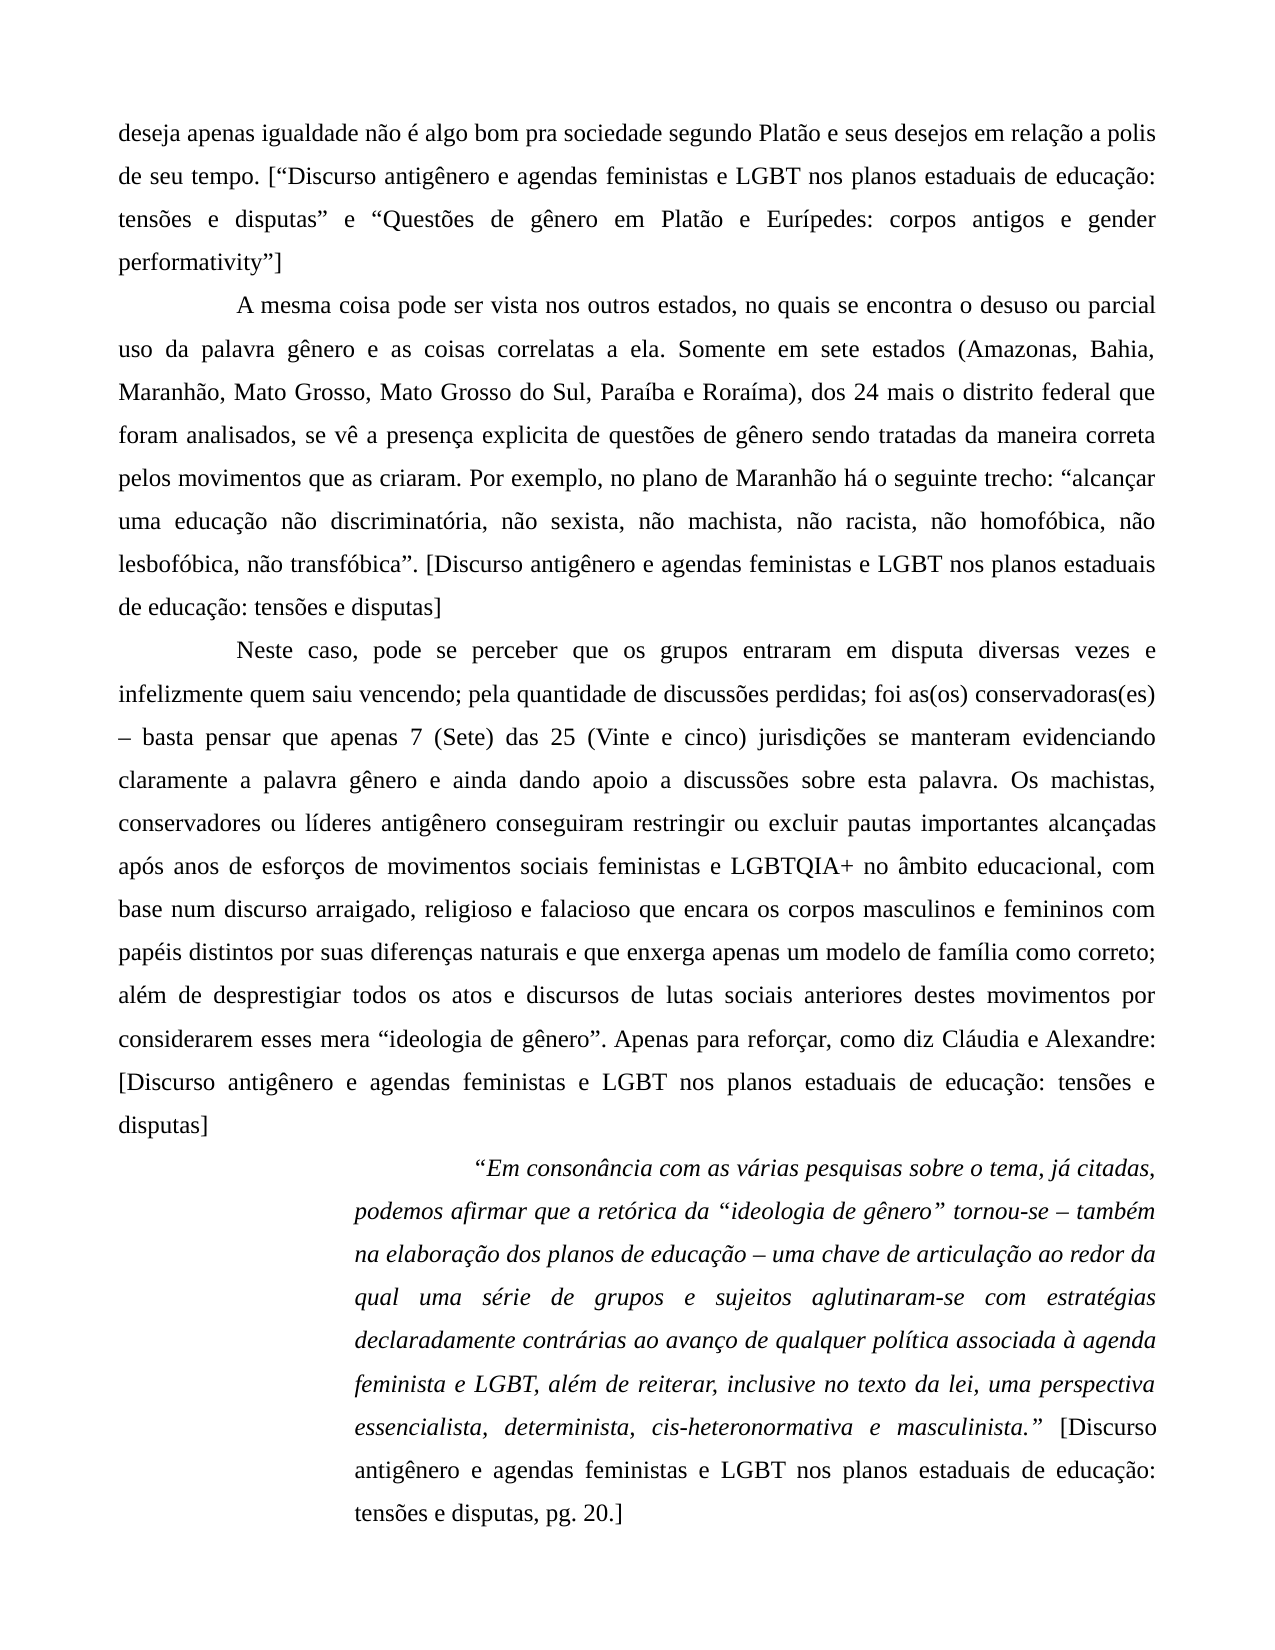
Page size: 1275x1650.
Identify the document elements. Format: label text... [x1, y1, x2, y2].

text deseja apenas igualdade não é algo bom pra sociedade segundo Platão e seus desejos em relação a polis de seu tempo. [“Discurso antigênero e agendas feministas e LGBT nos planos estaduais de educação: tensões e disputas” e “Questões de gênero em Platão e Eurípedes: corpos antigos e gender performativity”] [118, 118, 1157, 276]
text “Em consonância com as várias pesquisas sobre o tema, já citadas, podemos afirmar que a retórica da “ideologia de gênero” tornou-se – também na elaboração dos planos de educação – uma chave de articulação ao redor da qual uma série de grupos e sujeitos aglutinaram-se com estratégias declaradamente contrárias ao avanço de qualquer política associada à agenda feminista e LGBT, além de reiterar, inclusive no texto da lei, uma perspectiva essencialista, determinista, cis-heteronormativa e masculinista.” [Discurso antigênero e agendas feministas e LGBT nos planos estaduais de educação: tensões e disputas, pg. 20.] [354, 1153, 1157, 1527]
text A mesma coisa pode ser vista nos outros estados, no quais se encontra o desuso ou parcial uso da palavra gênero e as coisas correlatas a ela. Somente em sete estados (Amazonas, Bahia, Maranhão, Mato Grosso, Mato Grosso do Sul, Paraíba e Roraíma), dos 24 mais o distrito federal que foram analisados, se vê a presença explicita de questões de gênero sendo tratadas da maneira correta pelos movimentos que as criaram. Por exemplo, no plano de Maranhão há o seguinte trecho: “alcançar uma educação não discriminatória, não sexista, não machista, não racista, não homofóbica, não lesbofóbica, não transfóbica”. [Discurso antigênero e agendas feministas e LGBT nos planos estaduais de educação: tensões e disputas] [118, 291, 1157, 621]
text Neste caso, pode se perceber que os grupos entraram em disputa diversas vezes e infelizmente quem saiu vencendo; pela quantidade de discussões perdidas; foi as(os) conservadoras(es) – basta pensar que apenas 7 (Sete) das 25 (Vinte e cinco) jurisdições se manteram evidenciando claramente a palavra gênero e ainda dando apoio a discussões sobre esta palavra. Os machistas, conservadores ou líderes antigênero conseguiram restringir ou excluir pautas importantes alcançadas após anos de esforços de movimentos sociais feministas e LGBTQIA+ no âmbito educacional, com base num discurso arraigado, religioso e falacioso que encara os corpos masculinos e femininos com papéis distintos por suas diferenças naturais e que enxerga apenas um modelo de família como correto; além de desprestigiar todos os atos e discursos de lutas sociais anteriores destes movimentos por considerarem esses mera “ideologia de gênero”. Apenas para reforçar, como diz Cláudia e Alexandre: [Discurso antigênero e agendas feministas e LGBT nos planos estaduais de educação: tensões e disputas] [118, 636, 1157, 1139]
